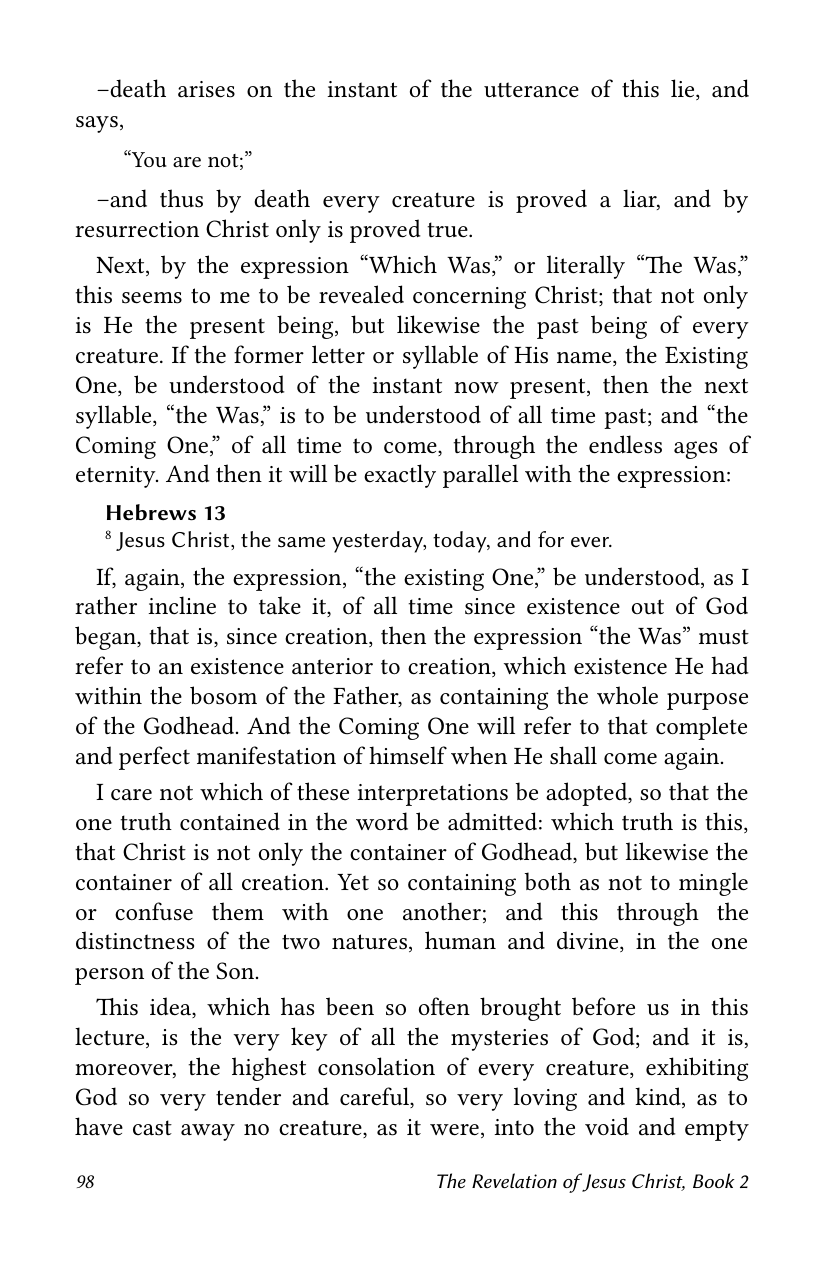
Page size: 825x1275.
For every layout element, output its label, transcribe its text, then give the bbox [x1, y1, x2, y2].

text –death arises on the instant of the utterance of this lie, and says, [75, 75, 750, 133]
text Hebrews 13 [105, 499, 750, 526]
text If, again, the expression, “the existing One,” be understood, as I rather incline to take it, of all time since existence out of God began, that is, since creation, then the expression “the Was” must refer to an existence anterior to creation, which existence He had within the bosom of the Father, as containing the whole purpose of the Godhead. And the Coming One will refer to that complete and perfect manifestation of himself when He shall come again. [75, 563, 750, 771]
text I care not which of these interpretations be adopted, so that the one truth contained in the word be admitted: which truth is this, that Christ is not only the container of Godhead, but likewise the container of all creation. Yet so containing both as not to mingle or confuse them with one another; and this through the distinctness of the two natures, human and divine, in the one person of the Son. [75, 778, 750, 986]
text Next, by the expression “Which Was,” or literally “The Was,” this seems to me to be revealed concerning Christ; that not only is He the present being, but likewise the past being of every creature. If the former letter or syllable of His name, the Existing One, be understood of the instant now present, then the next syllable, “the Was,” is to be understood of all time past; and “the Coming One,” of all time to come, through the endless ages of eternity. And then it will be exactly parallel with the expression: [75, 251, 750, 489]
text This idea, which has been so often brought before us in this lecture, is the very key of all the mysteries of God; and it is, moreover, the highest consolation of every creature, exhibiting God so very tender and careful, so very loving and kind, as to have cast away no creature, as it were, into the void and empty [75, 993, 750, 1141]
text –and thus by death every creature is proved a liar, and by resurrection Christ only is proved true. [75, 185, 750, 244]
text “You are not;” [105, 147, 720, 173]
text 8 Jesus Christ, the same yesterday, today, and for ever. [105, 527, 720, 553]
